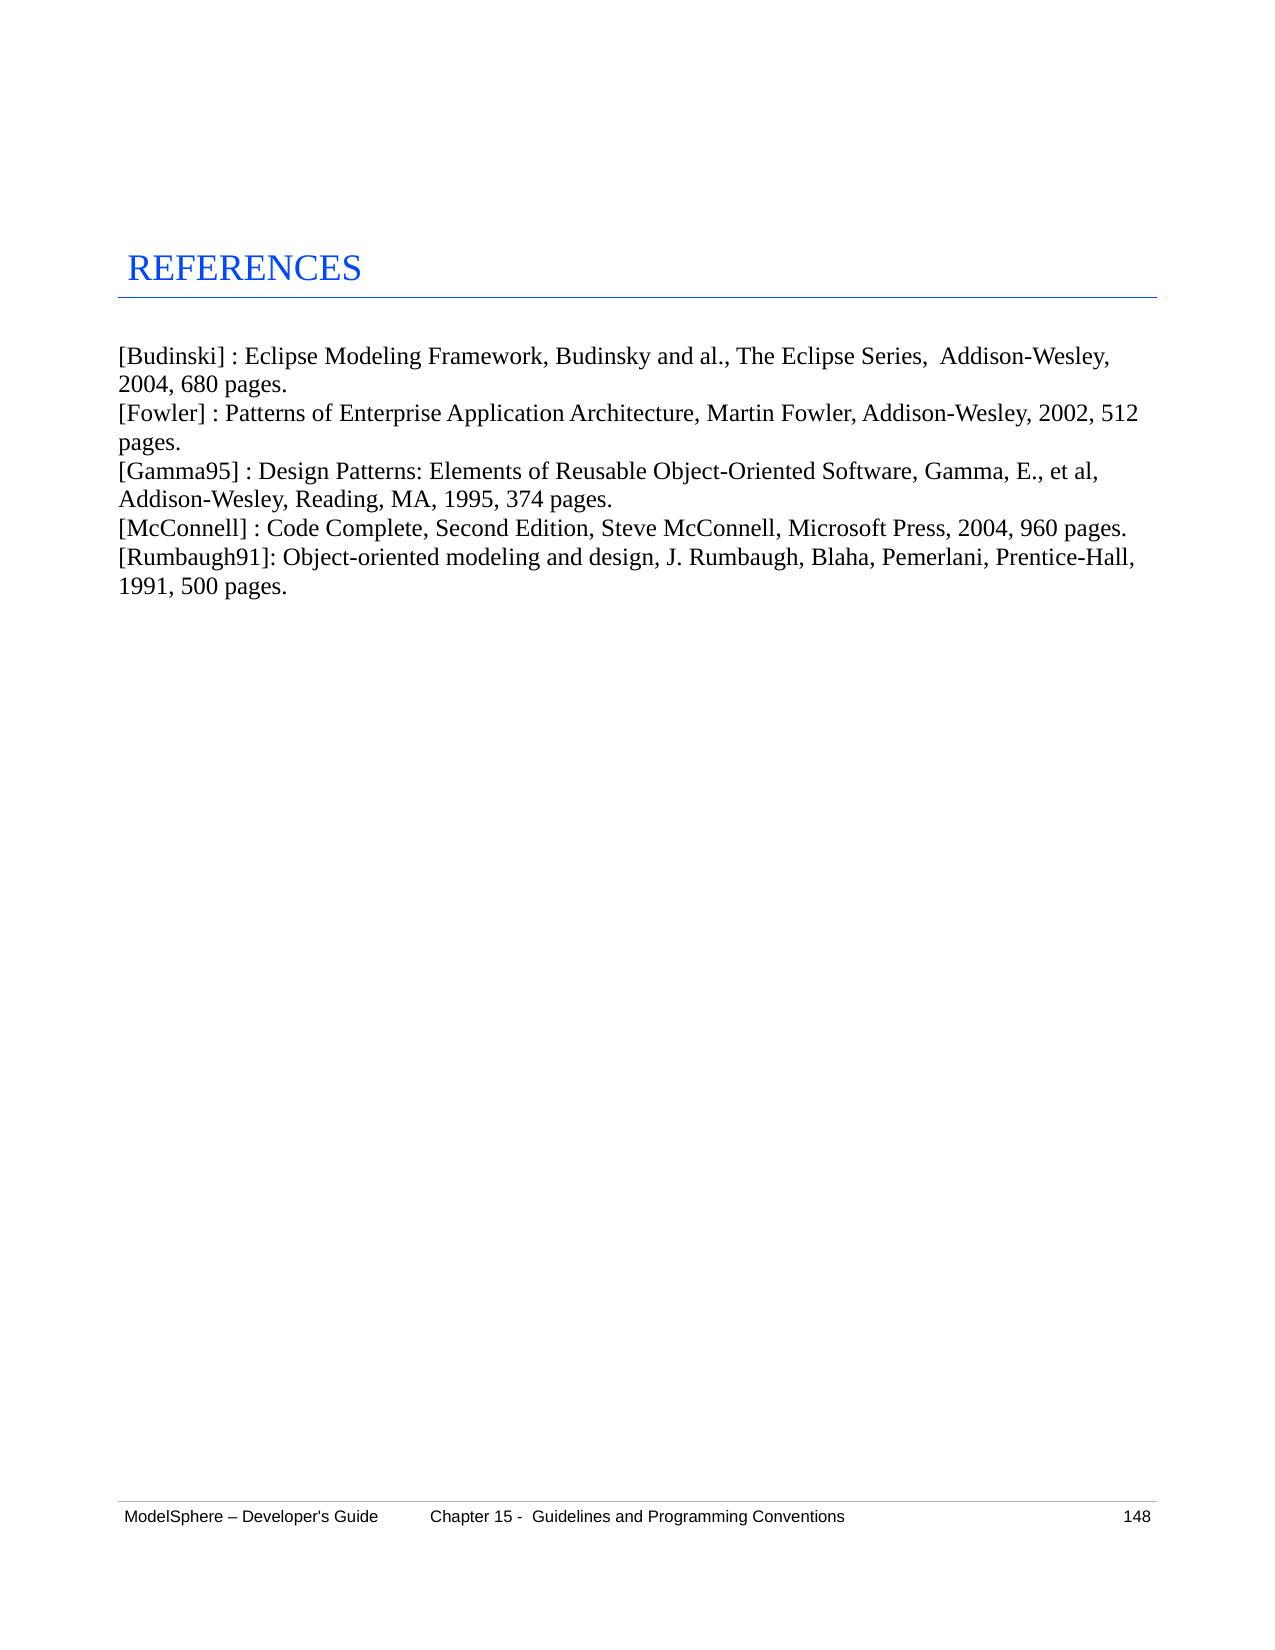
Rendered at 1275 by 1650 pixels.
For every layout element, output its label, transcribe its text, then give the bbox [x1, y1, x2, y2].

text [Gamma95] : Design Patterns: Elements of Reusable Object-Oriented Software, Gamma, E., et al, Addison-Wesley, Reading, MA, 1995, 374 pages. [118, 456, 1157, 513]
text [Fowler] : Patterns of Enterprise Application Architecture, Martin Fowler, Addison-Wesley, 2002, 512 pages. [118, 398, 1157, 456]
text [Budinski] : Eclipse Modeling Framework, Budinsky and al., The Eclipse Series, Addison-Wesley, 2004, 680 pages. [118, 341, 1157, 398]
text [McConnell] : Code Complete, Second Edition, Steve McConnell, Microsoft Press, 2004, 960 pages. [118, 513, 1157, 542]
text [Rumbaugh91]: Object-oriented modeling and design, J. Rumbaugh, Blaha, Pemerlani, Prentice-Hall, 1991, 500 pages. [118, 542, 1157, 628]
subtitle References [118, 236, 1157, 297]
